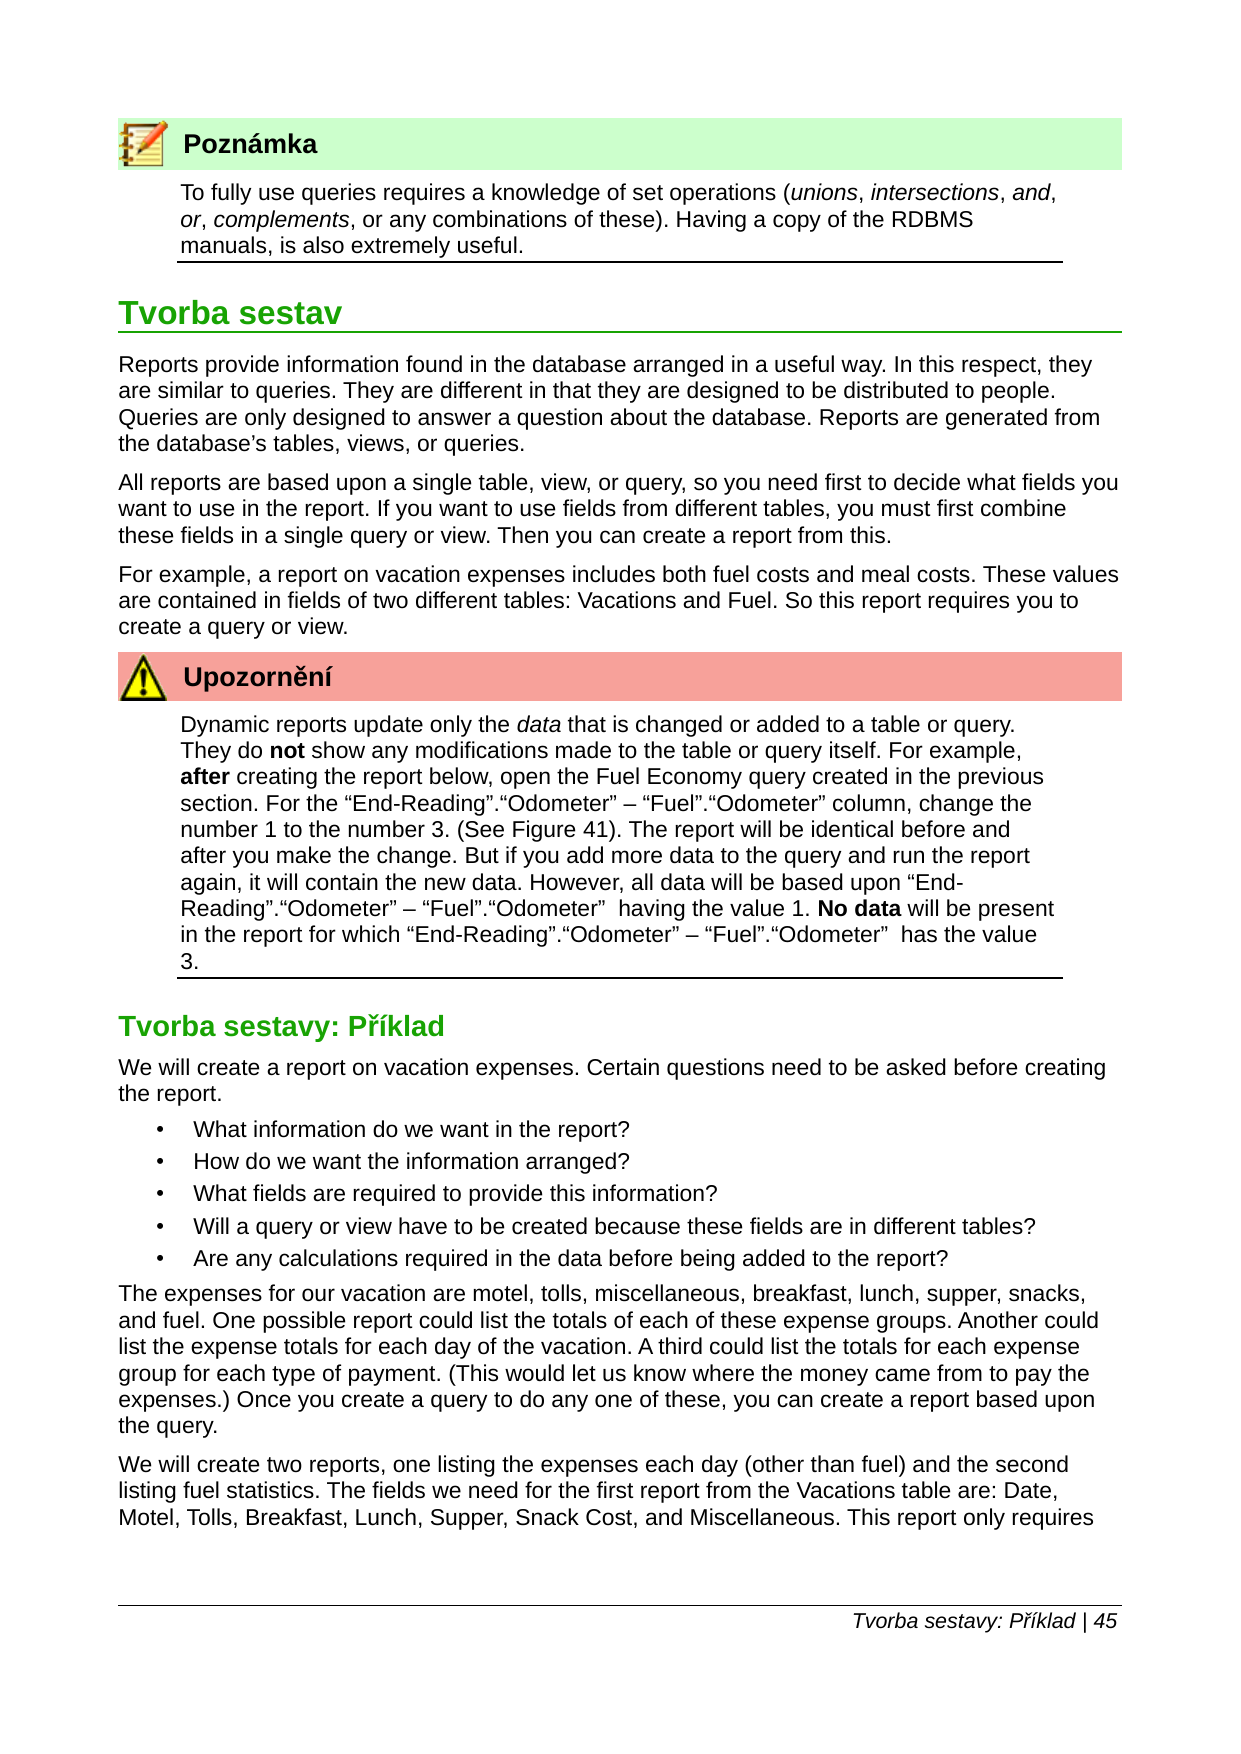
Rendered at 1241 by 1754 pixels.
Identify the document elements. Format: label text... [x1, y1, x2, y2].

list Will a query or view have to be created because these fields are in different tables? [156, 1213, 1122, 1239]
text We will create two reports, one listing the expenses each day (other than fuel) and the second listing fuel statistics. The fields we need for the first report from the Vacations table are: Date, Motel, Tolls, Breakfast, Lunch, Supper, Snack Cost, and Miscellaneous. This report only requires [118, 1451, 1122, 1530]
picture [119, 653, 167, 701]
picture [119, 119, 170, 170]
list Are any calculations required in the data before being added to the report? [156, 1245, 1122, 1272]
subtitle Upozornění [118, 652, 1122, 701]
text Reports provide information found in the database arranged in a useful way. In this respect, they are similar to queries. They are different in that they are designed to be distributed to people. Queries are only designed to answer a question about the database. Reports are generated from the database’s tables, views, or queries. [118, 351, 1122, 456]
list We will create a report on vacation expenses. Certain questions need to be asked before creating the report. [118, 1054, 1122, 1107]
text For example, a report on vacation expenses includes both fuel costs and meal costs. These values are contained in fields of two different tables: Vacations and Fuel. So this report requires you to create a query or view. [118, 561, 1122, 639]
text The expenses for our vacation are motel, tolls, miscellaneous, breakfast, lunch, supper, snacks, and fuel. One possible report could list the totals of each of these expense groups. Another could list the expense totals for each day of the vacation. A third could list the totals for each expense group for each type of payment. (This would let us know where the money came from to pay the expenses.) Once you create a query to do any one of these, you can create a report based upon the query. [118, 1280, 1122, 1438]
text To fully use queries requires a knowledge of set operations (unions, intersections, and, or, complements, or any combinations of these). Having a copy of the RDBMS manuals, is also extremely useful. [177, 176, 1063, 261]
list How do we want the information arranged? [156, 1148, 1122, 1174]
subtitle Poznámka [118, 118, 1122, 170]
text Dynamic reports update only the data that is changed or added to a table or query. They do not show any modifications made to the table or query itself. For example, after creating the report below, open the Fuel Economy query created in the previous section. For the “End-Reading”.“Odometer” – “Fuel”.“Odometer” column, change the number 1 to the number 3. (See Figure 41). The report will be identical before and after you make the change. But if you add more data to the query and run the report again, it will contain the new data. However, all data will be based upon “End-Reading”.“Odometer” – “Fuel”.“Odometer” having the value 1. No data will be present in the report for which “End-Reading”.“Odometer” – “Fuel”.“Odometer” has the value 3. [177, 707, 1063, 977]
subtitle Tvorba sestav [118, 293, 1122, 331]
subtitle Tvorba sestavy: Příklad [118, 1009, 1122, 1042]
list What fields are required to provide this information? [156, 1180, 1122, 1207]
list What information do we want in the report? [156, 1116, 1122, 1142]
text All reports are based upon a single table, view, or query, so you need first to decide what fields you want to use in the report. If you want to use fields from different tables, you must first combine these fields in a single query or view. Then you can create a report from this. [118, 469, 1122, 548]
